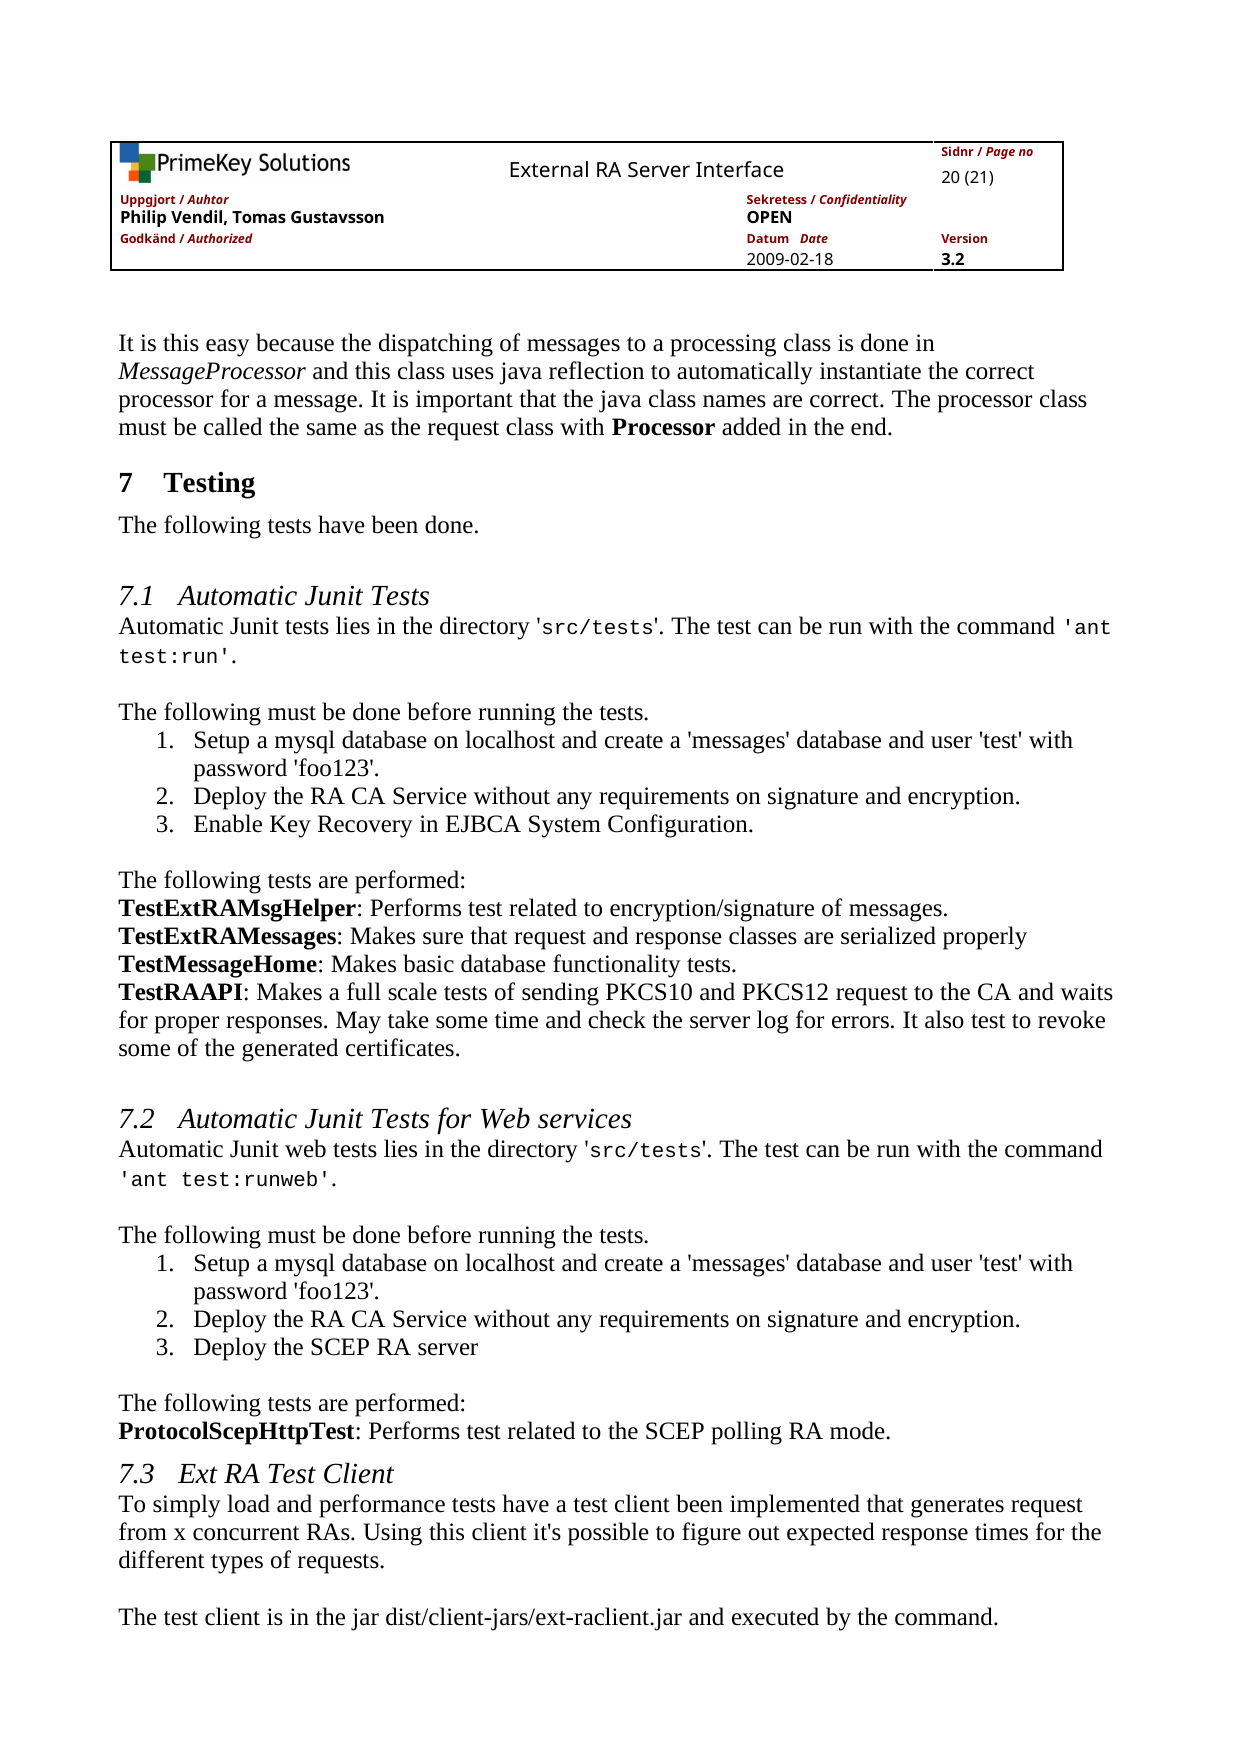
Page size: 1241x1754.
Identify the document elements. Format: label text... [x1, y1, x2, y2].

subtitle Testing [118, 466, 1122, 498]
list Setup a mysql database on localhost and create a 'messages' database and user 'test' with password 'foo123'. [156, 726, 1122, 782]
text The test client is in the jar dist/client-jars/ext-raclient.jar and executed by the command. [118, 1602, 1122, 1630]
subtitle Automatic Junit Tests for Web services [118, 1103, 1122, 1135]
text The following tests are performed: [118, 866, 1122, 894]
text TestRAAPI: Makes a full scale tests of sending PKCS10 and PKCS12 request to the CA and waits for proper responses. May take some time and check the server log for errors. It also test to revoke some of the generated certificates. [118, 978, 1122, 1062]
list Enable Key Recovery in EJBCA System Configuration. [156, 810, 1122, 838]
subtitle Ext RA Test Client [118, 1458, 1122, 1490]
list Deploy the RA CA Service without any requirements on signature and encryption. [156, 1305, 1122, 1333]
text TestMessageHome: Makes basic database functionality tests. [118, 950, 1122, 978]
text ProtocolScepHttpTest: Performs test related to the SCEP polling RA mode. [118, 1417, 1122, 1445]
text To simply load and performance tests have a test client been implemented that generates request from x concurrent RAs. Using this client it's possible to figure out expected response times for the different types of requests. [118, 1490, 1122, 1574]
list Setup a mysql database on localhost and create a 'messages' database and user 'test' with password 'foo123'. [156, 1249, 1122, 1305]
text The following tests have been done. [118, 511, 1122, 539]
text The following tests are performed: [118, 1389, 1122, 1417]
subtitle Automatic Junit Tests [118, 579, 1122, 612]
text It is this easy because the dispatching of messages to a processing class is done in MessageProcessor and this class uses java reflection to automatically instantiate the correct processor for a message. It is important that the java class names are correct. The processor class must be called the same as the request class with Processor added in the end. [118, 329, 1122, 441]
list Deploy the RA CA Service without any requirements on signature and encryption. [156, 782, 1122, 810]
text The following must be done before running the tests. [118, 1221, 1122, 1249]
text The following must be done before running the tests. [118, 698, 1122, 726]
list Deploy the SCEP RA server [156, 1333, 1122, 1361]
text TestExtRAMessages: Makes sure that request and response classes are serialized properly [118, 922, 1122, 950]
text Automatic Junit web tests lies in the directory 'src/tests'. The test can be run with the command 'ant test:runweb'. [118, 1135, 1122, 1193]
text Automatic Junit tests lies in the directory 'src/tests'. The test can be run with the command 'ant test:run'. [118, 612, 1122, 670]
text TestExtRAMsgHelper: Performs test related to encryption/signature of messages. [118, 894, 1122, 922]
